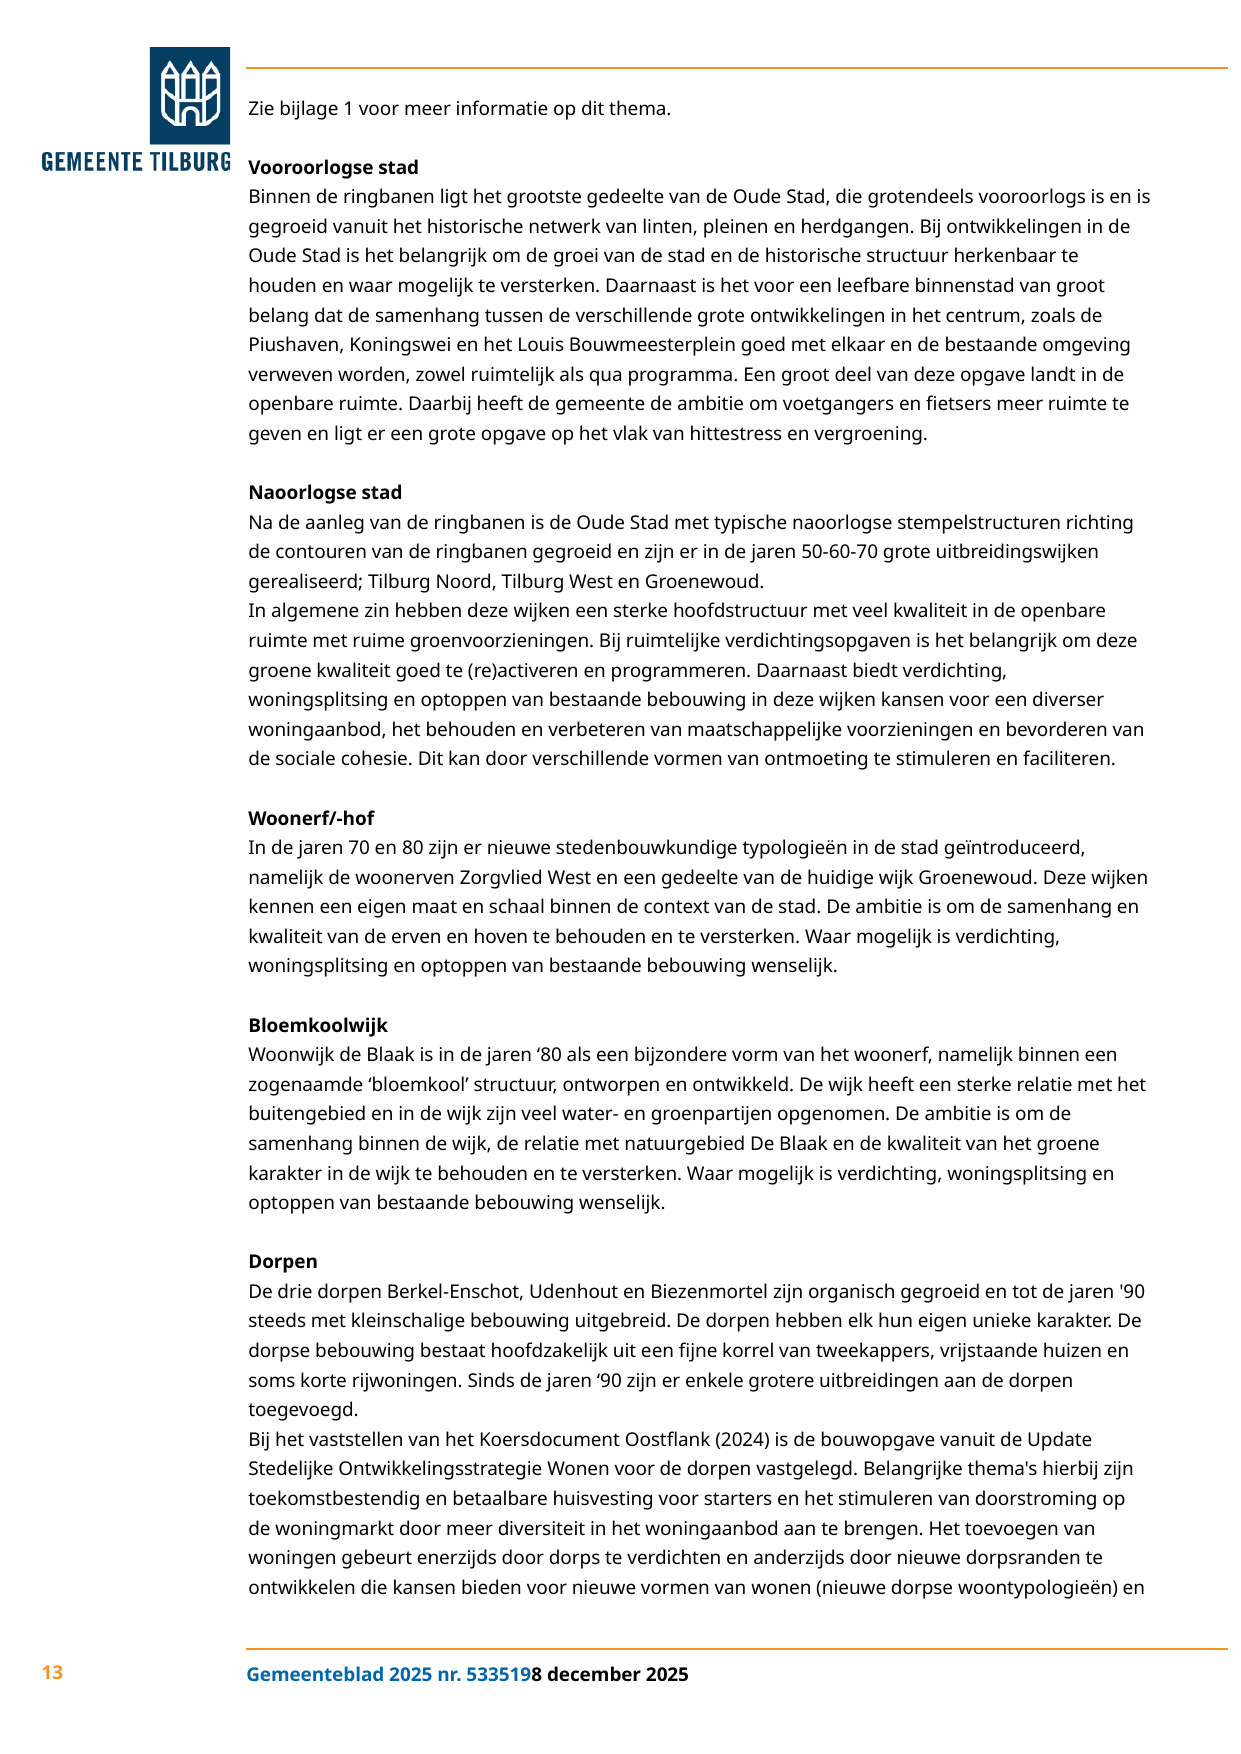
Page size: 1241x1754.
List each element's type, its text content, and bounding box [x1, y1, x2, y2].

text Naoorlogse stad [248, 479, 1152, 505]
text In algemene zin hebben deze wijken een sterke hoofdstructuur met veel kwaliteit in de openbare ruimte met ruime groenvoorzieningen. Bij ruimtelijke verdichtingsopgaven is het belangrijk om deze groene kwaliteit goed te (re)activeren en programmeren. Daarnaast biedt verdichting, woningsplitsing en optoppen van bestaande bebouwing in deze wijken kansen voor een diverser woningaanbod, het behouden en verbeteren van maatschappelijke voorzieningen en bevorderen van de sociale cohesie. Dit kan door verschillende vormen van ontmoeting te stimuleren en faciliteren. [248, 598, 1152, 771]
text Woonerf/-hof [248, 805, 1152, 831]
text Woonwijk de Blaak is in de jaren ‘80 als een bijzondere vorm van het woonerf, namelijk binnen een zogenaamde ‘bloemkool’ structuur, ontworpen en ontwikkeld. De wijk heeft een sterke relatie met het buitengebied en in de wijk zijn veel water- en groenpartijen opgenomen. De ambitie is om de samenhang binnen de wijk, de relatie met natuurgebied De Blaak en de kwaliteit van het groene karakter in de wijk te behouden en te versterken. Waar mogelijk is verdichting, woningsplitsing en optoppen van bestaande bebouwing wenselijk. [248, 1041, 1152, 1215]
text De drie dorpen Berkel-Enschot, Udenhout en Biezenmortel zijn organisch gegroeid en tot de jaren '90 steeds met kleinschalige bebouwing uitgebreid. De dorpen hebben elk hun eigen unieke karakter. De dorpse bebouwing bestaat hoofdzakelijk uit een fijne korrel van tweekappers, vrijstaande huizen en soms korte rijwoningen. Sinds de jaren ‘90 zijn er enkele grotere uitbreidingen aan de dorpen toegevoegd. [248, 1278, 1152, 1422]
text Dorpen [248, 1248, 1152, 1274]
text Bloemkoolwijk [248, 1012, 1152, 1038]
text Na de aanleg van de ringbanen is de Oude Stad met typische naoorlogse stempelstructuren richting de contouren van de ringbanen gegroeid en zijn er in de jaren 50-60-70 grote uitbreidingswijken gerealiseerd; Tilburg Noord, Tilburg West en Groenewoud. [248, 509, 1152, 594]
text Bij het vaststellen van het Koersdocument Oostflank (2024) is de bouwopgave vanuit de Update Stedelijke Ontwikkelingsstrategie Wonen voor de dorpen vastgelegd. Belangrijke thema's hierbij zijn toekomstbestendig en betaalbare huisvesting voor starters en het stimuleren van doorstroming op de woningmarkt door meer diversiteit in het woningaanbod aan te brengen. Het toevoegen van woningen gebeurt enerzijds door dorps te verdichten en anderzijds door nieuwe dorpsranden te ontwikkelen die kansen bieden voor nieuwe vormen van wonen (nieuwe dorpse woontypologieën) en [248, 1426, 1152, 1600]
text Binnen de ringbanen ligt het grootste gedeelte van de Oude Stad, die grotendeels vooroorlogs is en is gegroeid vanuit het historische netwerk van linten, pleinen en herdgangen. Bij ontwikkelingen in de Oude Stad is het belangrijk om de groei van de stad en de historische structuur herkenbaar te houden en waar mogelijk te versterken. Daarnaast is het voor een leefbare binnenstad van groot belang dat de samenhang tussen de verschillende grote ontwikkelingen in het centrum, zoals de Piushaven, Koningswei en het Louis Bouwmeesterplein goed met elkaar en de bestaande omgeving verweven worden, zowel ruimtelijk als qua programma. Een groot deel van deze opgave landt in de openbare ruimte. Daarbij heeft de gemeente de ambitie om voetgangers en fietsers meer ruimte te geven en ligt er een grote opgave op het vlak van hittestress en vergroening. [248, 183, 1152, 446]
picture [41, 47, 231, 172]
text Zie bijlage 1 voor meer informatie op dit thema. [248, 95, 1152, 121]
text Vooroorlogse stad [248, 154, 1152, 180]
text In de jaren 70 en 80 zijn er nieuwe stedenbouwkundige typologieën in de stad geïntroduceerd, namelijk de woonerven Zorgvlied West en een gedeelte van de huidige wijk Groenewoud. Deze wijken kennen een eigen maat en schaal binnen de context van de stad. De ambitie is om de samenhang en kwaliteit van de erven en hoven te behouden en te versterken. Waar mogelijk is verdichting, woningsplitsing en optoppen van bestaande bebouwing wenselijk. [248, 834, 1152, 978]
